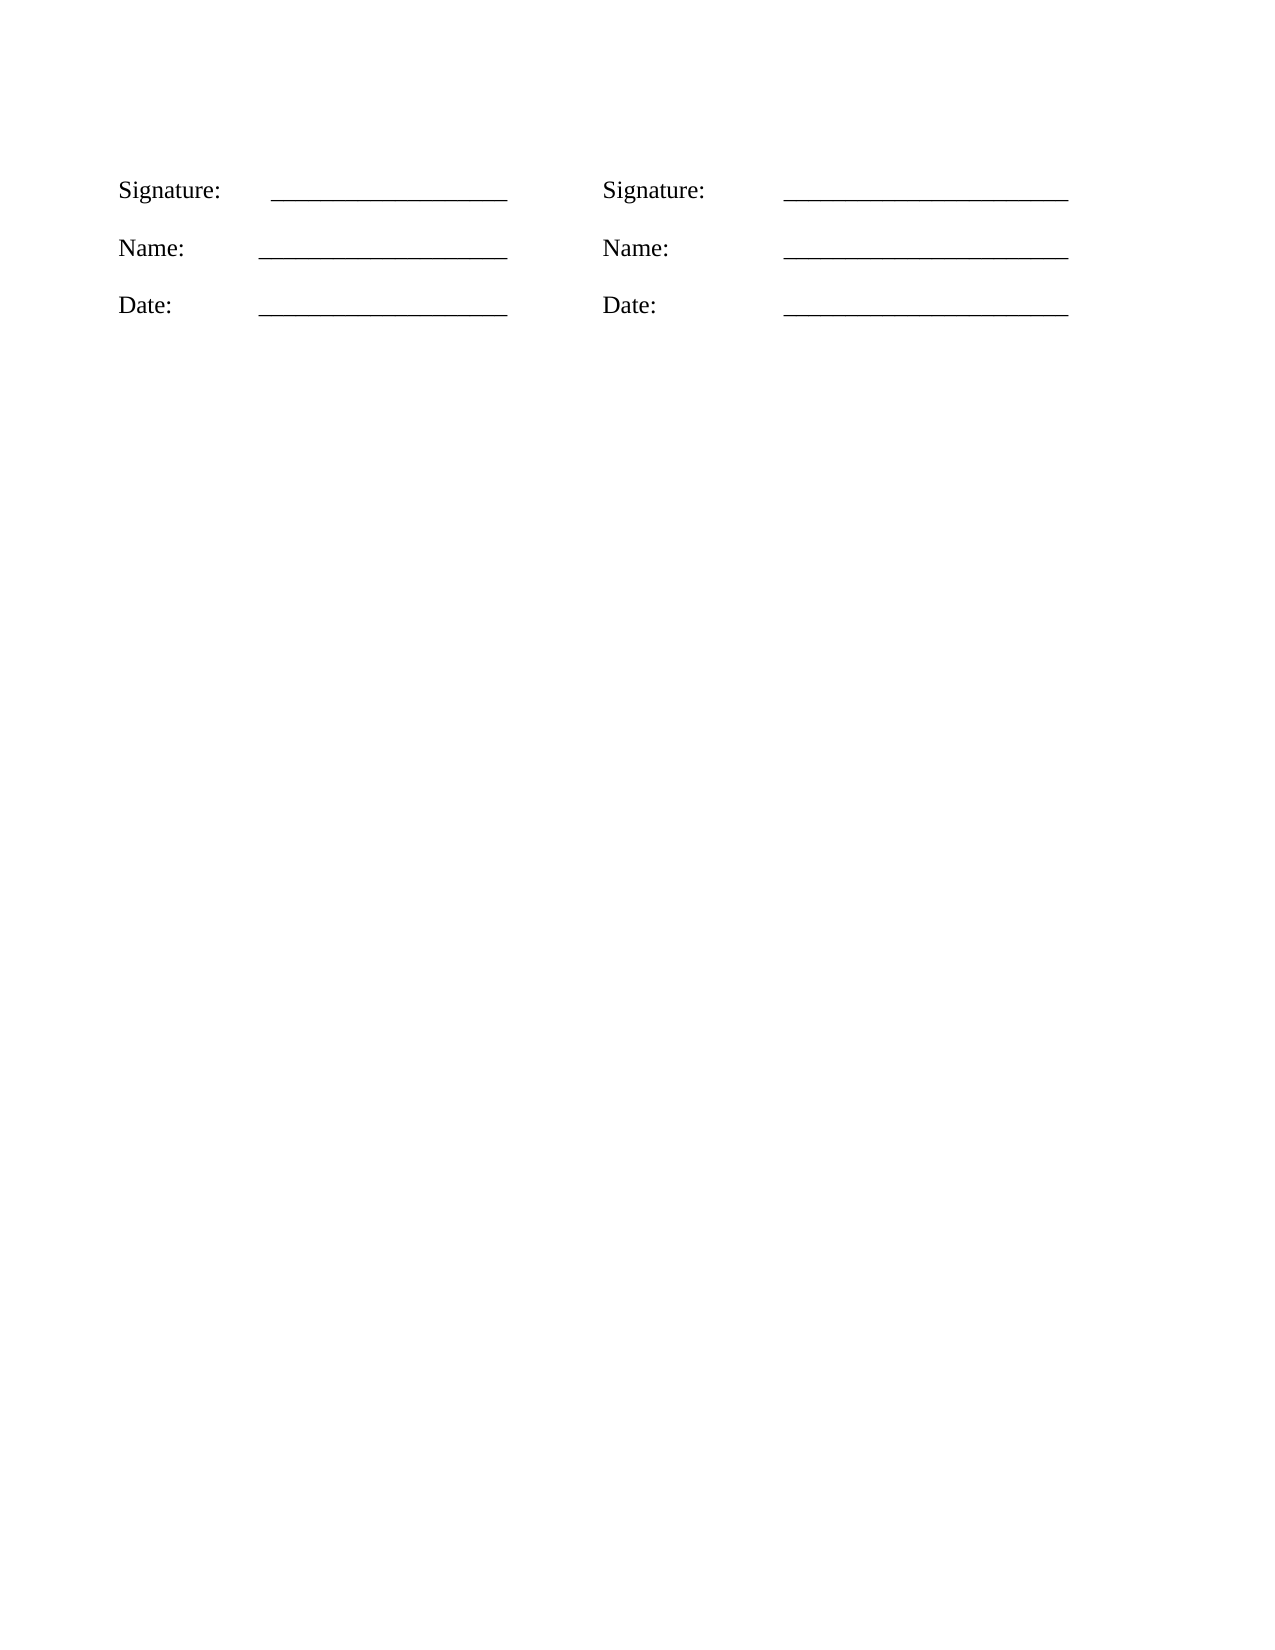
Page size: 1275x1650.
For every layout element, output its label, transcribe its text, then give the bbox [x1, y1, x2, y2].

text Signature: Signature: [118, 176, 1157, 204]
text Date: Date: [118, 291, 1157, 319]
text Name: Name: [118, 233, 1157, 262]
